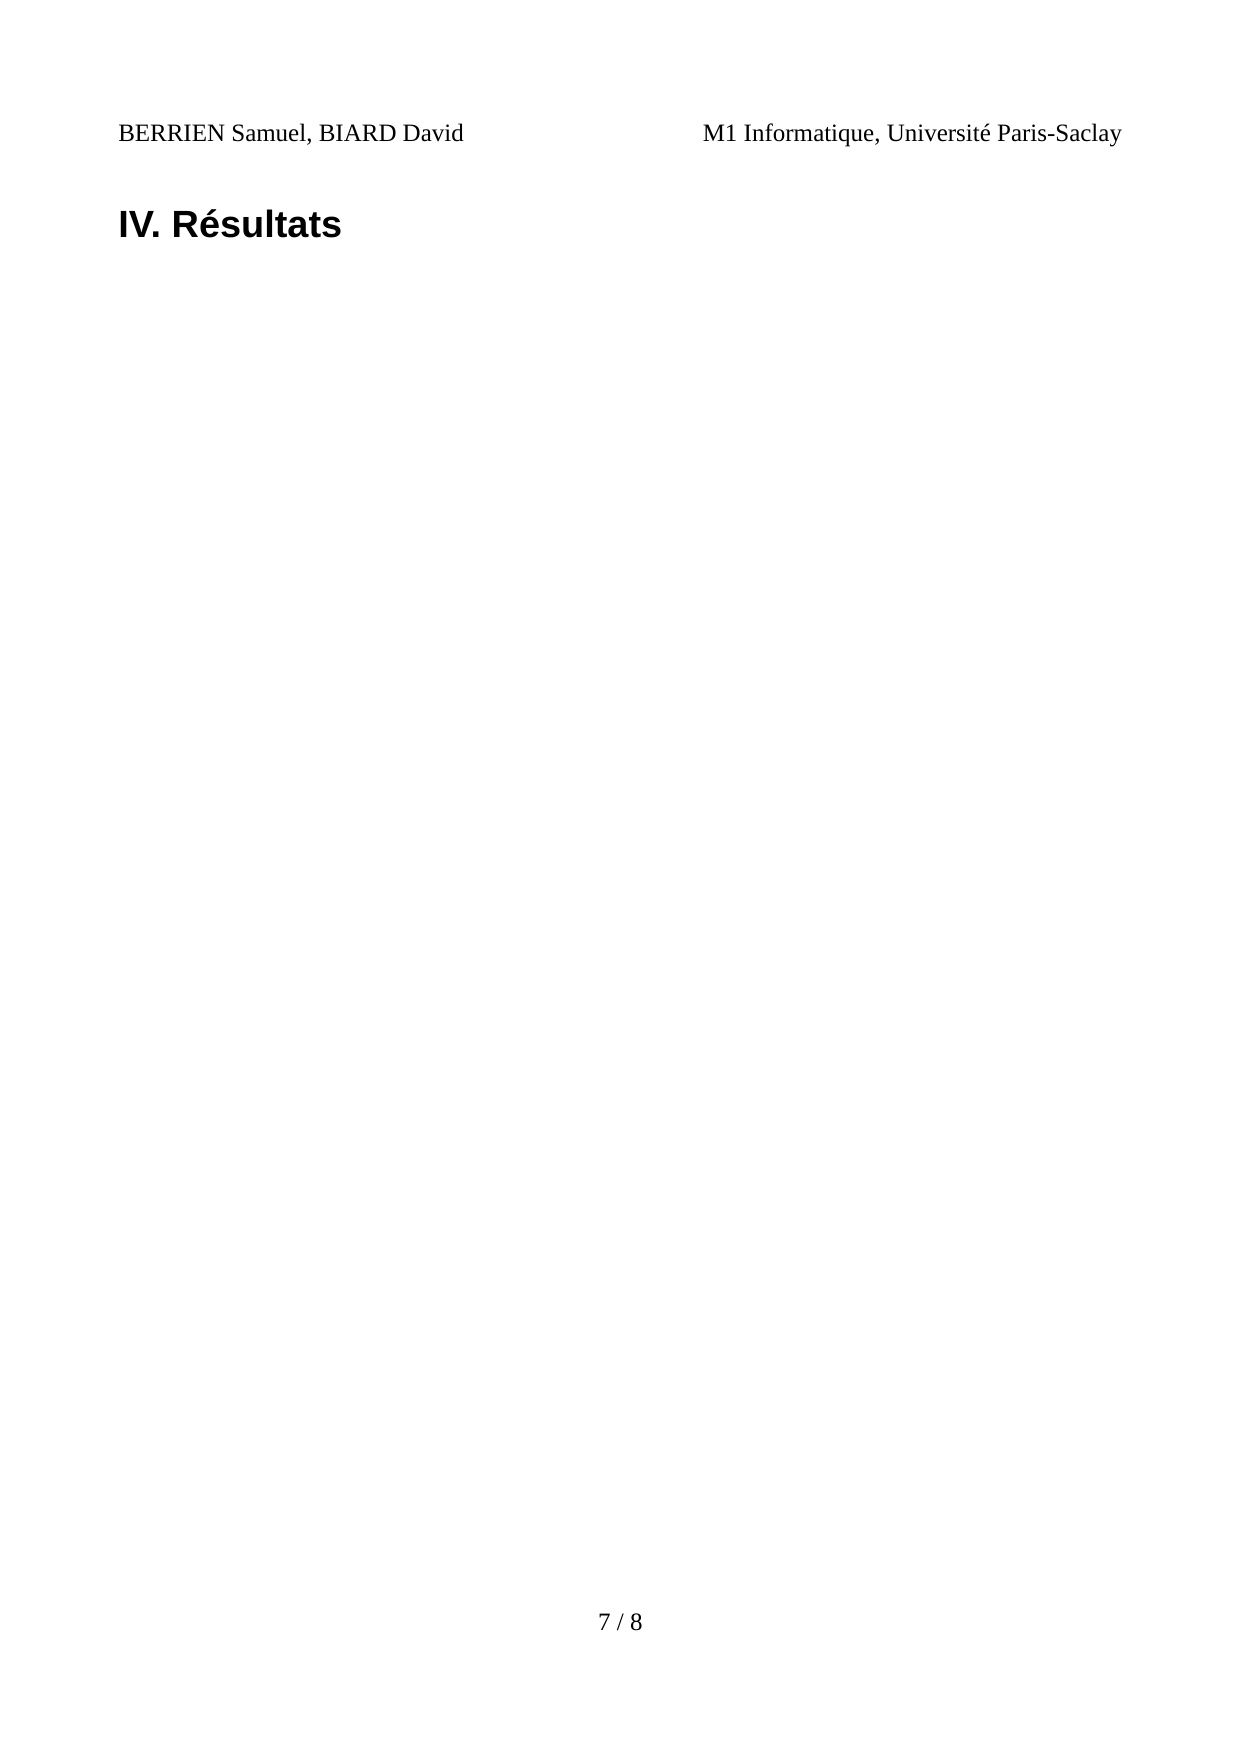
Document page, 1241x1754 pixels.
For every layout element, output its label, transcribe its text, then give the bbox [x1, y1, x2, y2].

subtitle IV. Résultats [118, 201, 1122, 245]
